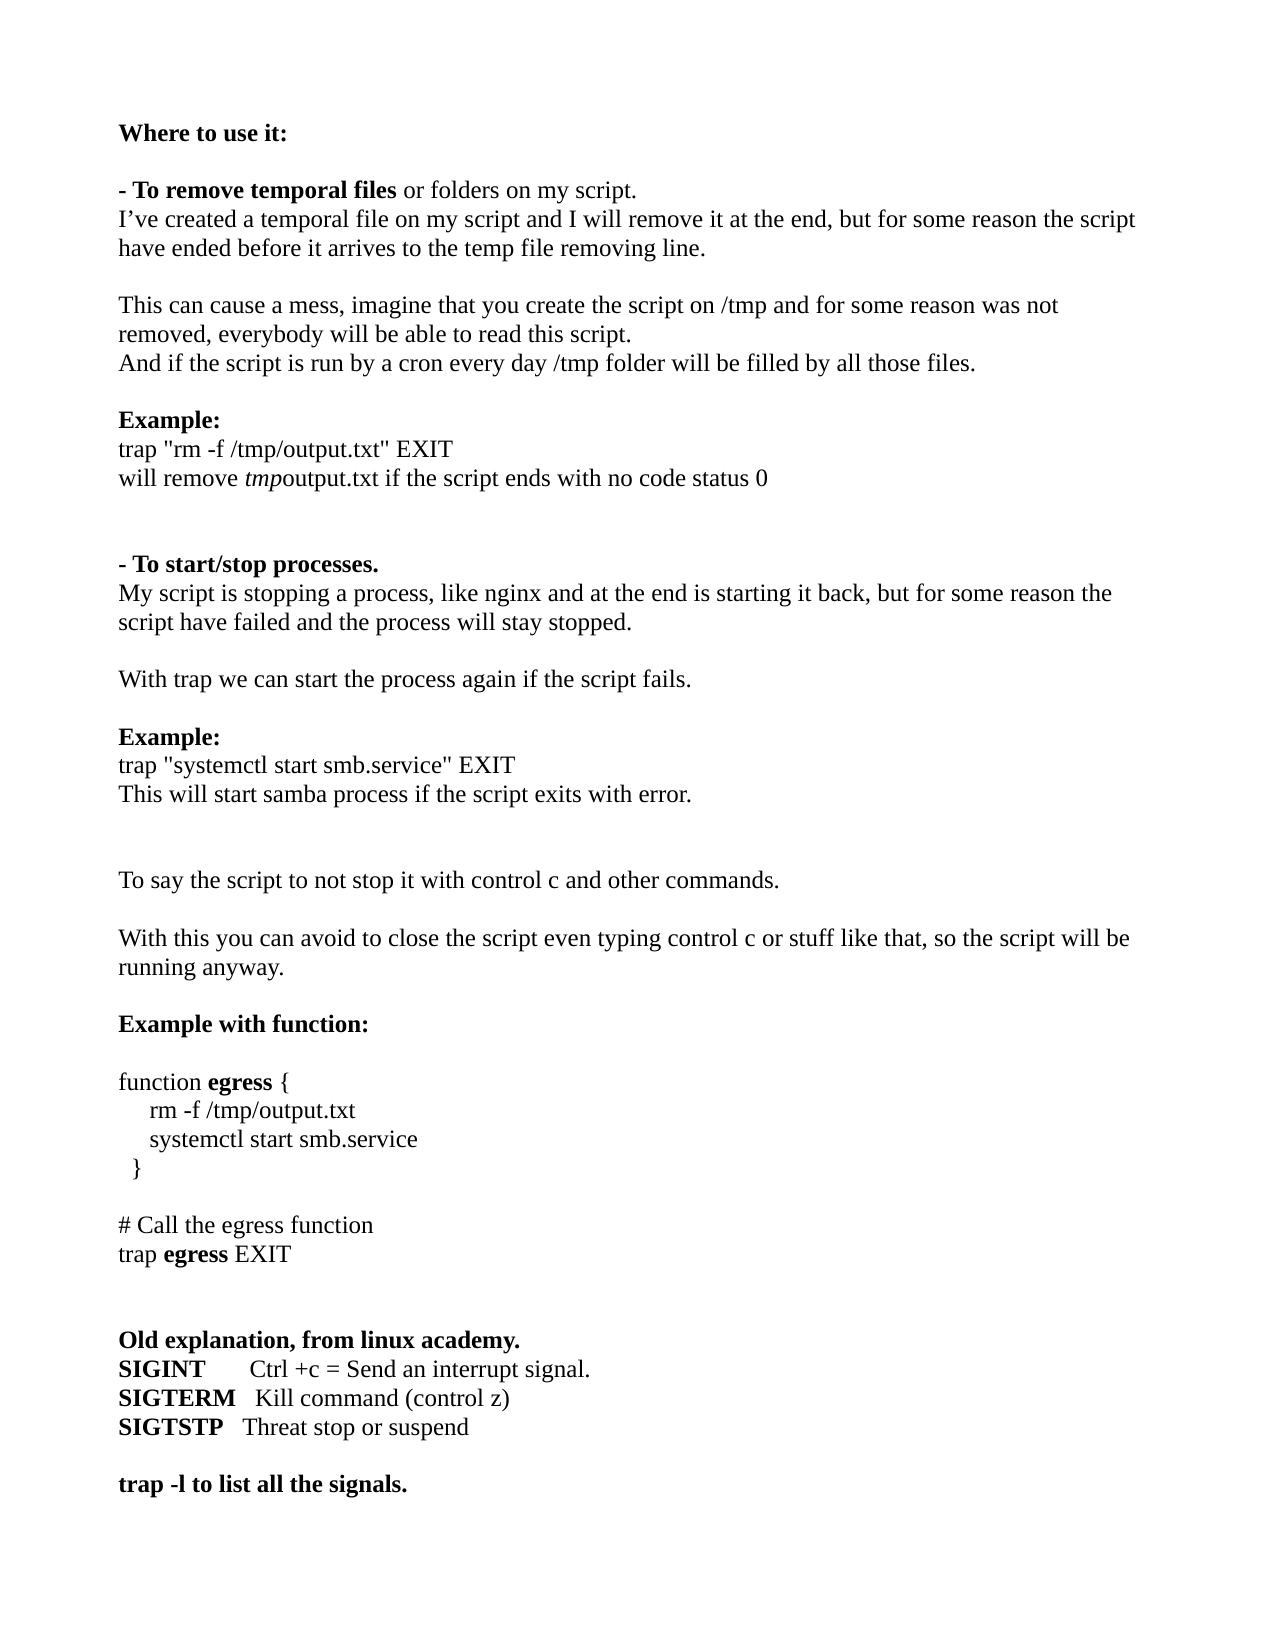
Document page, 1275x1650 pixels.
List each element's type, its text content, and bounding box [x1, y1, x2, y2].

text trap "rm -f /tmp/output.txt" EXIT [118, 434, 1157, 463]
text - To start/stop processes. [118, 549, 1157, 578]
text trap -l to list all the signals. [118, 1469, 1157, 1498]
text My script is stopping a process, like nginx and at the end is starting it back, but for some reason the script have failed and the process will stay stopped. [118, 578, 1157, 636]
text trap egress EXIT [118, 1239, 1157, 1268]
text With trap we can start the process again if the script fails. [118, 664, 1157, 693]
text rm -f /tmp/output.txt [118, 1096, 1157, 1124]
text With this you can avoid to close the script even typing control c or stuff like that, so the script will be running anyway. [118, 923, 1157, 981]
text trap "systemctl start smb.service" EXIT [118, 751, 1157, 779]
text } [118, 1153, 1157, 1182]
text SIGTERM Kill command (control z) [118, 1383, 1157, 1412]
text And if the script is run by a cron every day /tmp folder will be filled by all those files. [118, 348, 1157, 377]
text SIGINT Ctrl +c = Send an interrupt signal. [118, 1354, 1157, 1383]
text systemctl start smb.service [118, 1124, 1157, 1153]
text - To remove temporal files or folders on my script. [118, 176, 1157, 204]
text SIGTSTP Threat stop or suspend [118, 1412, 1157, 1441]
text Example: [118, 722, 1157, 751]
text # Call the egress function [118, 1211, 1157, 1239]
text To say the script to not stop it with control c and other commands. [118, 866, 1157, 894]
text I’ve created a temporal file on my script and I will remove it at the end, but for some reason the script have ended before it arrives to the temp file removing line. [118, 204, 1157, 262]
text Where to use it: [118, 118, 1157, 147]
text Example: [118, 406, 1157, 434]
text function egress { [118, 1067, 1157, 1096]
text This can cause a mess, imagine that you create the script on /tmp and for some reason was not removed, everybody will be able to read this script. [118, 291, 1157, 348]
text Example with function: [118, 1009, 1157, 1038]
text will remove tmpoutput.txt if the script ends with no code status 0 [118, 463, 1157, 492]
text Old explanation, from linux academy. [118, 1326, 1157, 1354]
text This will start samba process if the script exits with error. [118, 779, 1157, 808]
